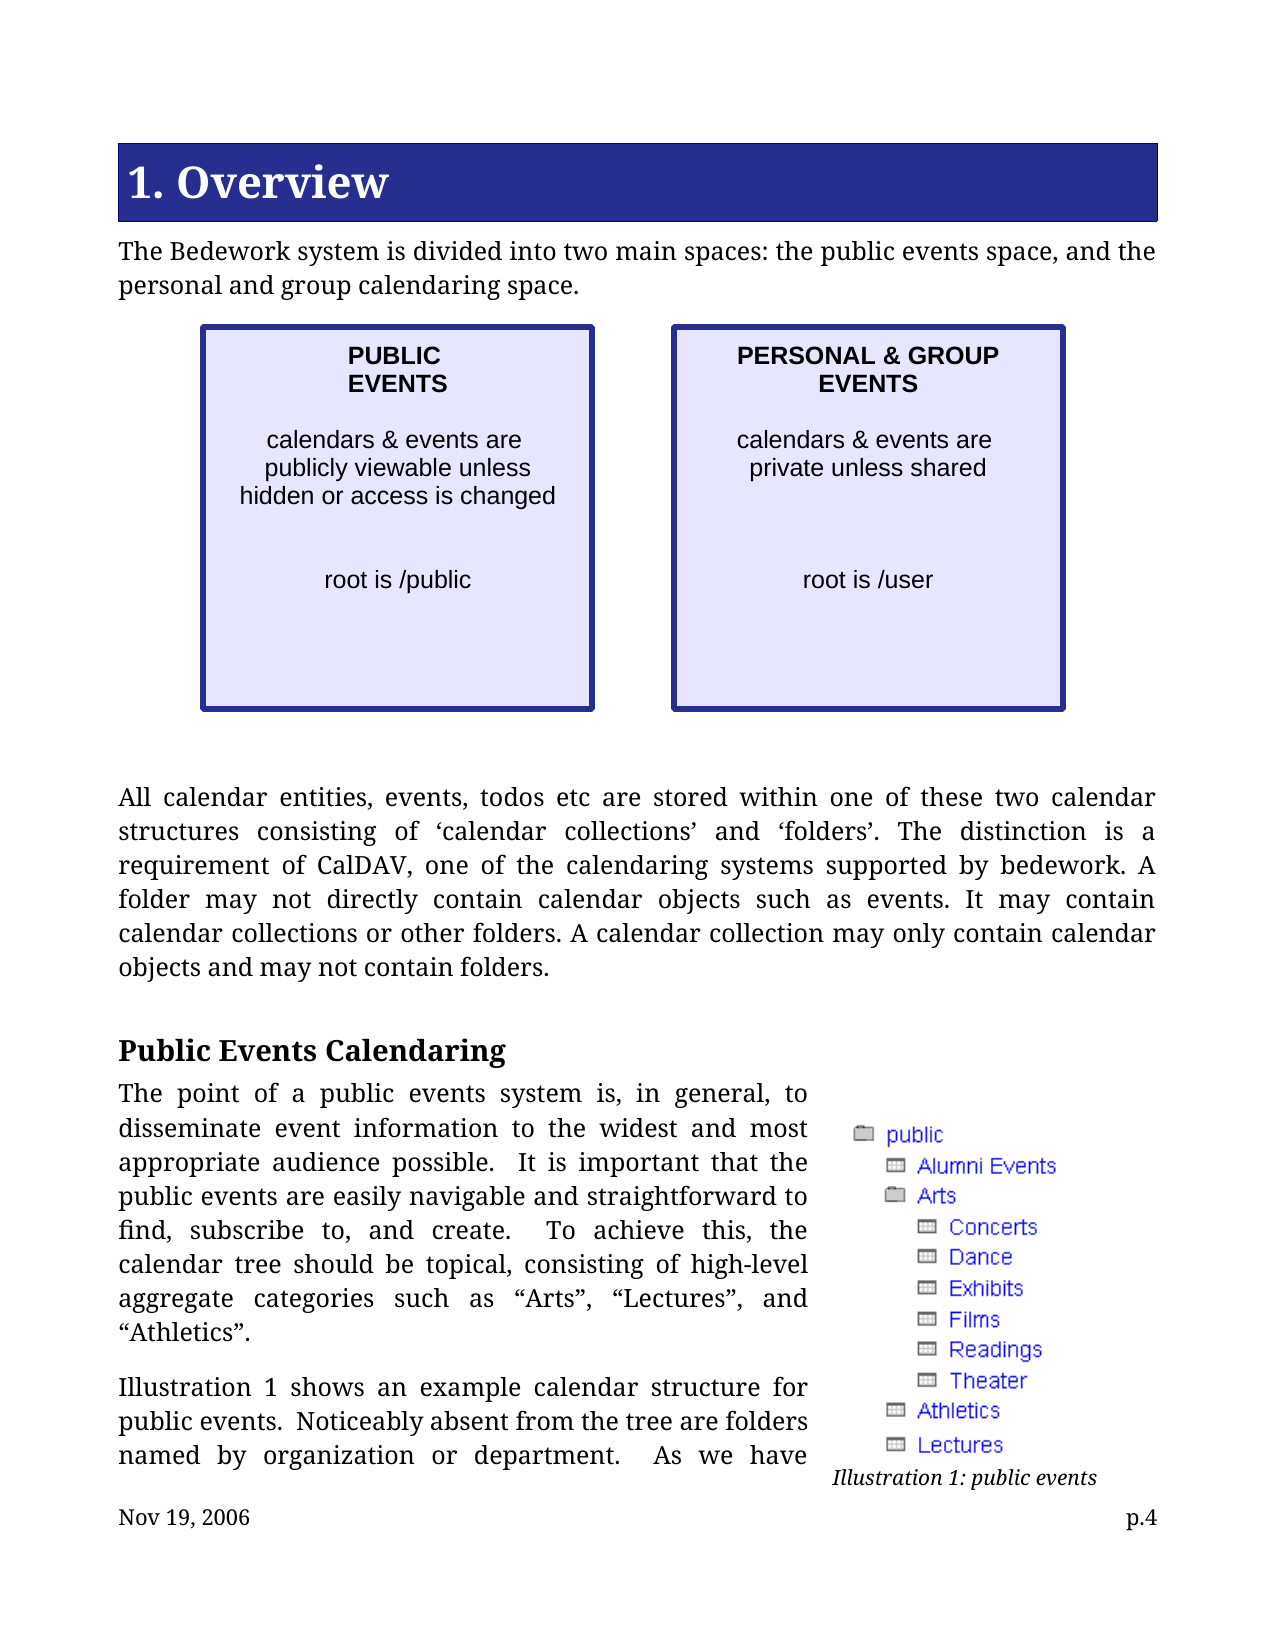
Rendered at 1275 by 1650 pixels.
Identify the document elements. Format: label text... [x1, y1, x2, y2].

text Illustration 1 shows an example calendar structure for public events. Noticeably absent from the tree are folders named by organization or department. As we have [118, 1370, 809, 1472]
text The Bedework system is divided into two main spaces: the public events space, and the personal and group calendaring space. [118, 233, 1157, 301]
subtitle 1. Overview [119, 144, 1157, 221]
text All calendar entities, events, todos etc are stored within one of these two calendar structures consisting of ‘calendar collections’ and ‘folders’. The distinction is a requirement of CalDAV, one of the calendaring systems supported by bedework. A folder may not directly contain calendar objects such as events. It may contain calendar collections or other folders. A calendar collection may only contain calendar objects and may not contain folders. [118, 779, 1157, 984]
subtitle Public Events Calendaring [118, 1030, 1157, 1070]
text The point of a public events system is, in general, to disseminate event information to the widest and most appropriate audience possible. It is important that the public events are easily navigable and straightforward to find, subscribe to, and create. To achieve this, the calendar tree should be topical, consisting of high-level aggregate categories such as “Arts”, “Lectures”, and “Athletics”. [118, 1076, 1157, 1349]
text Illustration 1: public events [809, 1105, 1123, 1492]
picture [846, 1116, 1076, 1464]
